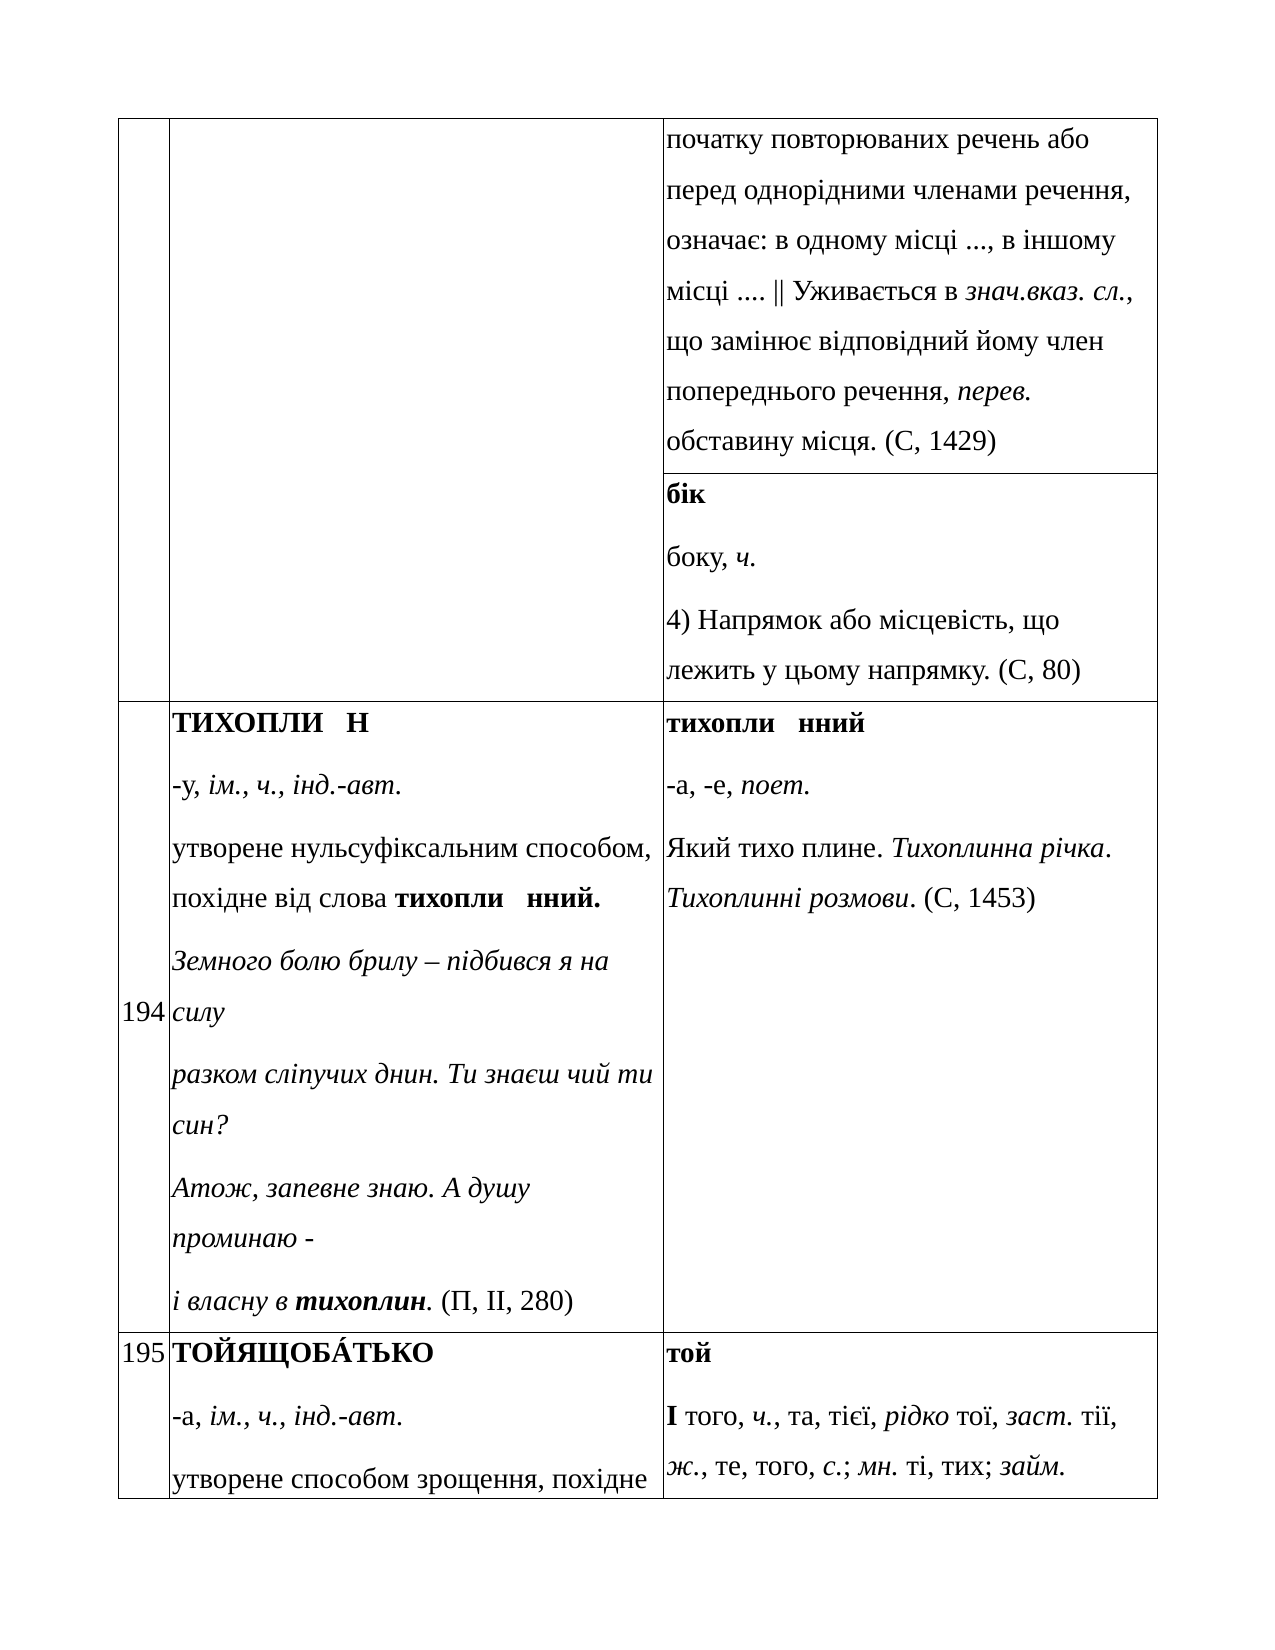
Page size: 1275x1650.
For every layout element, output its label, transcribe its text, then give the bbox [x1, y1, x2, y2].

table_cell ТОЙЯЩОБÁТЬКО -а, ім., ч., інд.-авт. утворене способом зрощення, похідне [170, 1333, 663, 1498]
table_cell бік боку, ч. 4) Напрямок або місцевість, що лежить у цьому напрямку. (С, 80) [664, 474, 1157, 701]
table_cell початку повторюваних речень або перед однорідними членами речення, означає: в одному місці ..., в іншому місці .... || Уживається в знач.вказ. сл., що замінює відповідний йому член попереднього речення, перев. обставину місця. (С, 1429) [664, 119, 1157, 473]
table_cell ТИХОПЛИН -у, ім., ч., інд.-авт. утворене нульсуфіксальним способом, похідне від слова тихоплинний. Земного болю брилу – підбився я на силу разком сліпучих днин. Ти знаєш чий ти син? Атож, запевне знаю. А душу проминаю - і власну в тихоплин. (П, ІІ, 280) [170, 702, 663, 1332]
table_cell той I того, ч., та, тієї, рідко тої, заст. тії, ж., те, того, с.; мн. ті, тих; займ. [664, 1333, 1157, 1498]
table_cell [119, 119, 169, 701]
table_cell 194 [119, 702, 169, 1332]
table_cell 195 [119, 1333, 169, 1498]
table_cell тихоплинний -а, -е, поет. Який тихо плине. Тихоплинна річка. Тихоплинні розмови. (С, 1453) [664, 702, 1157, 1332]
table_cell [170, 119, 663, 701]
